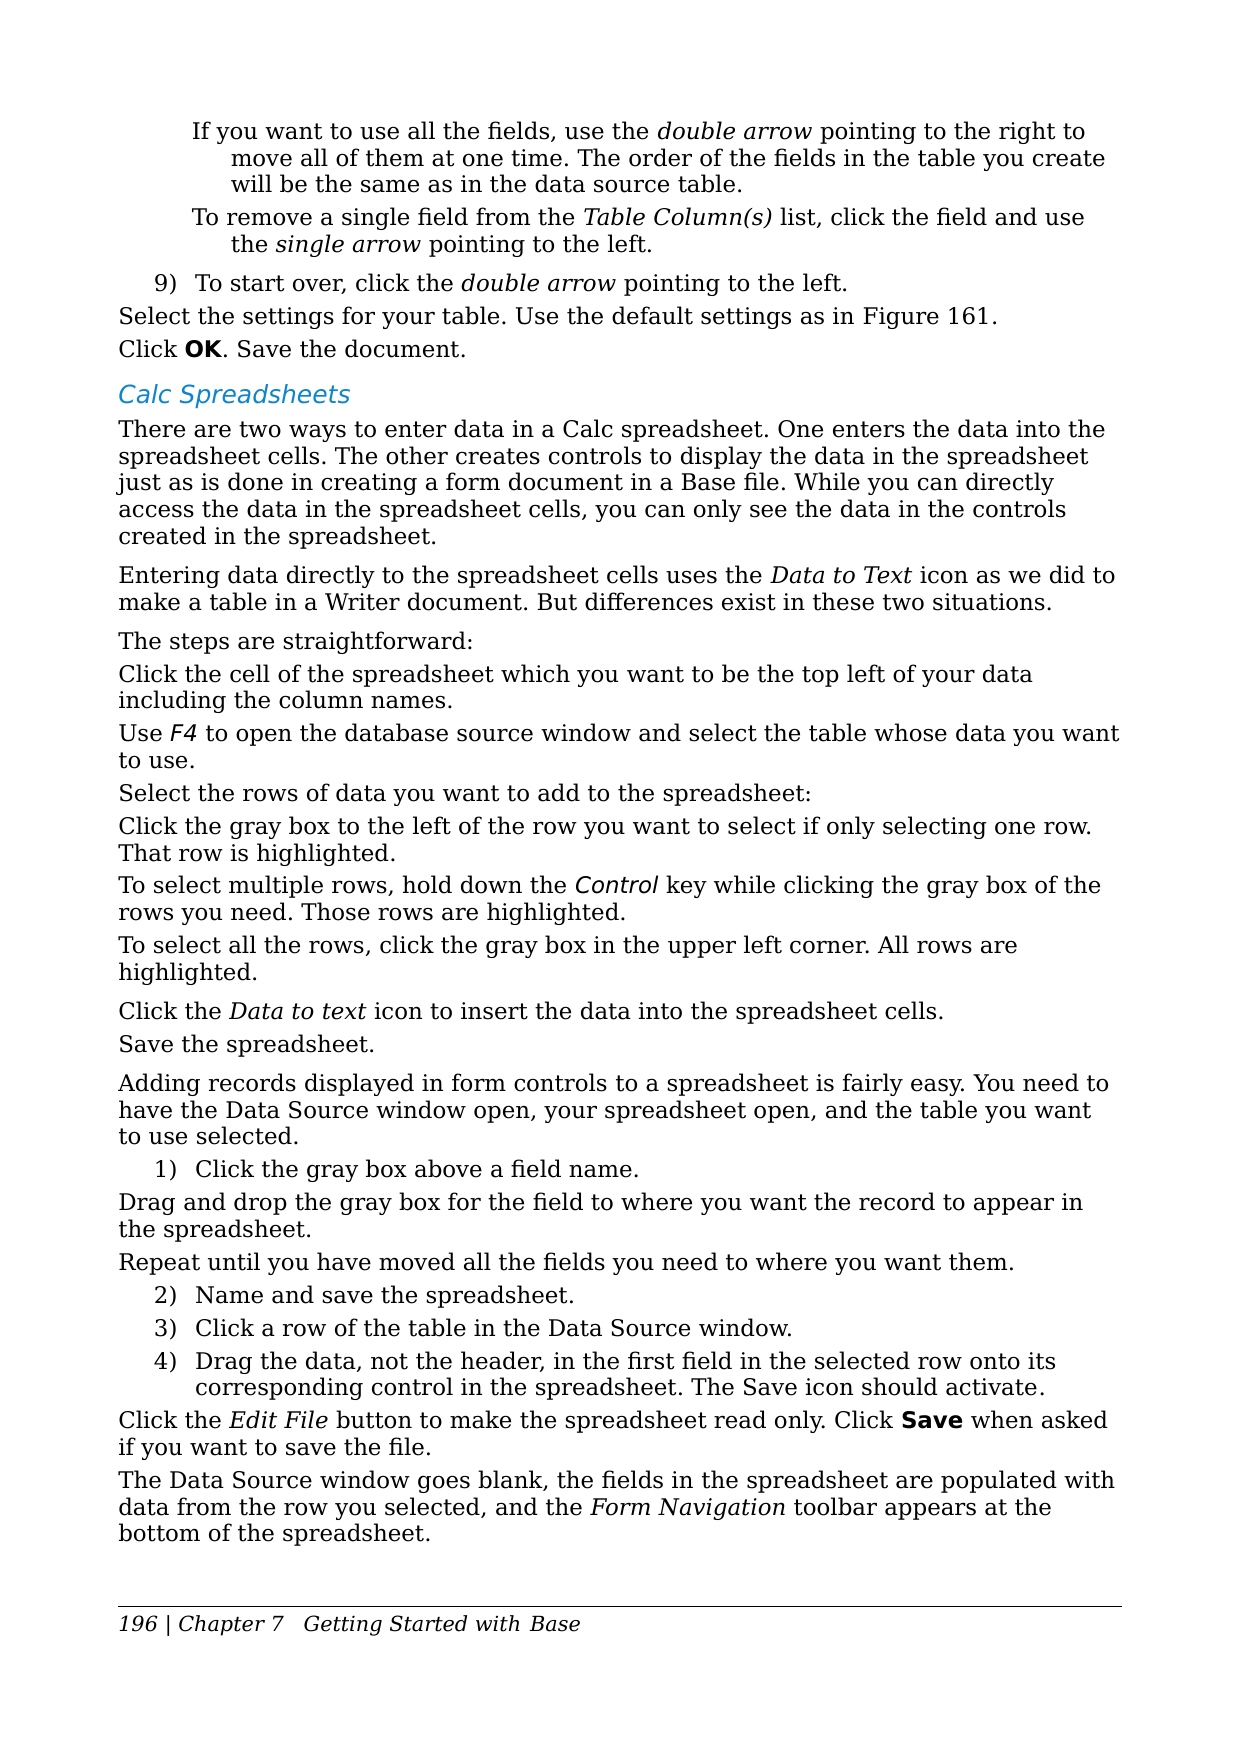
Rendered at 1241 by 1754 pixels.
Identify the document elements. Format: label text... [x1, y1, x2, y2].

list To select multiple rows, hold down the Control key while clicking the gray box of the rows you need. Those rows are highlighted. [118, 873, 1122, 926]
text Click the cell of the spreadsheet which you want to be the top left of your data including the column names. [118, 661, 1122, 714]
list Name and save the spreadsheet. [177, 1282, 1122, 1309]
text Click the Edit File button to make the spreadsheet read only. Click Save when asked if you want to save the file. [118, 1407, 1122, 1461]
list Click the gray box above a field name. [177, 1157, 1122, 1183]
list Adding records displayed in form controls to a spreadsheet is fairly easy. You need to have the Data Source window open, your spreadsheet open, and the table you want to use selected. [118, 1070, 1122, 1150]
text Click the Data to text icon to insert the data into the spreadsheet cells. [118, 998, 1122, 1025]
list To select all the rows, click the gray box in the upper left corner. All rows are highlighted. [118, 932, 1122, 986]
list To start over, click the double arrow pointing to the left. [177, 270, 1122, 297]
text Select the settings for your table. Use the default settings as in Figure 161. [118, 303, 1122, 330]
text The Data Source window goes blank, the fields in the spreadsheet are populated with data from the row you selected, and the Form Navigation toolbar appears at the bottom of the spreadsheet. [118, 1467, 1122, 1547]
text Entering data directly to the spreadsheet cells uses the Data to Text icon as we did to make a table in a Writer document. But differences exist in these two situations. [118, 562, 1122, 615]
list Drag the data, not the header, in the first field in the selected row onto its corresponding control in the spreadsheet. The Save icon should activate. [177, 1348, 1122, 1401]
text Drag and drop the gray box for the field to where you want the record to appear in the spreadsheet. [118, 1189, 1122, 1243]
subtitle Calc Spreadsheets [118, 381, 1122, 410]
list Click the gray box to the left of the row you want to select if only selecting one row. That row is highlighted. [118, 813, 1122, 866]
text Repeat until you have moved all the fields you need to where you want them. [118, 1249, 1122, 1276]
list To remove a single field from the Table Column(s) list, click the field and use the single arrow pointing to the left. [192, 204, 1122, 258]
text Use F4 to open the database source window and select the table whose data you want to use. [118, 721, 1122, 774]
text There are two ways to enter data in a Calc spreadsheet. One enters the data into the spreadsheet cells. The other creates controls to display the data in the spreadsheet just as is done in creating a form document in a Base file. While you can directly access the data in the spreadsheet cells, you can only see the data in the controls created in the spreadsheet. [118, 416, 1122, 549]
text Click OK. Save the document. [118, 336, 1122, 363]
text Select the rows of data you want to add to the spreadsheet: [118, 780, 1122, 807]
list If you want to use all the fields, use the double arrow pointing to the right to move all of them at one time. The order of the fields in the table you create will be the same as in the data source table. [192, 118, 1122, 198]
list Click a row of the table in the Data Source window. [177, 1315, 1122, 1342]
list The steps are straightforward: [118, 628, 1122, 654]
text Save the spreadsheet. [118, 1031, 1122, 1058]
